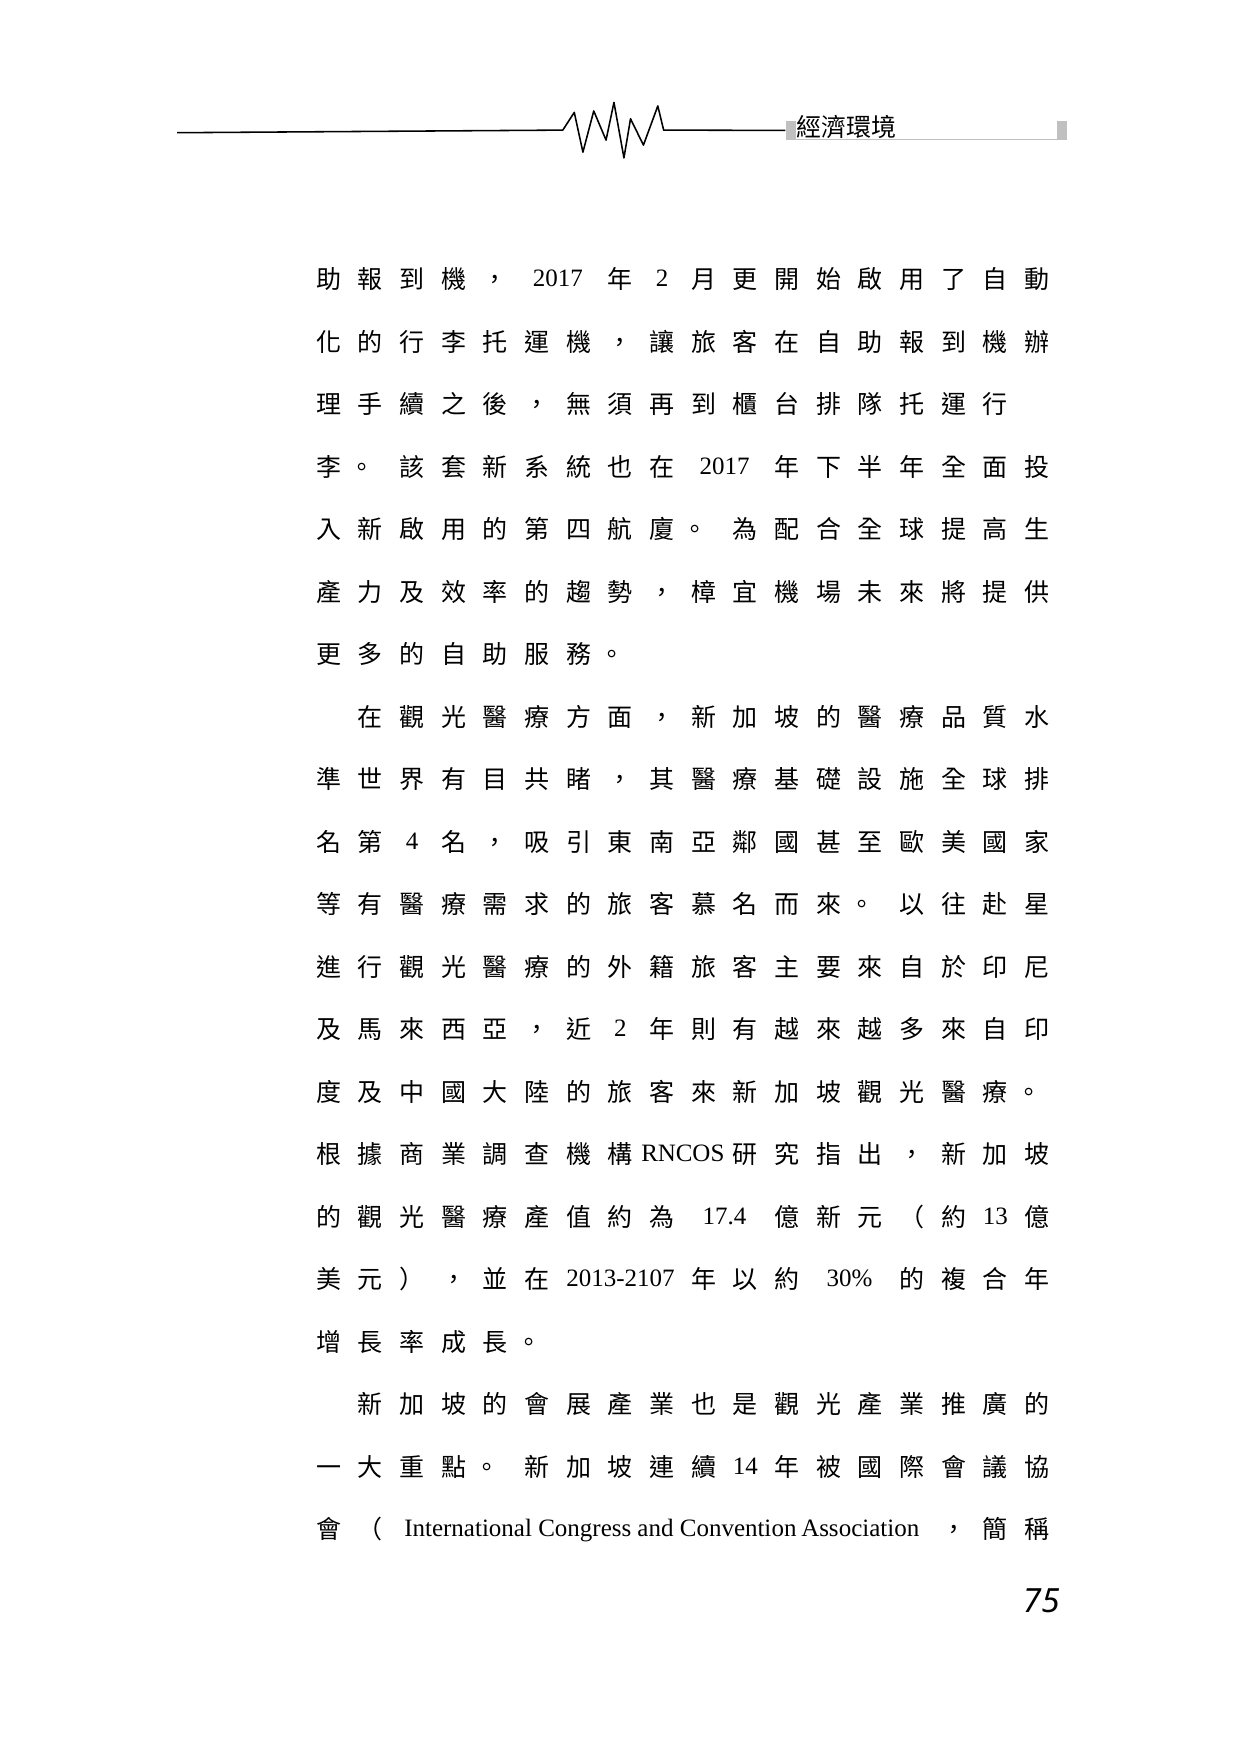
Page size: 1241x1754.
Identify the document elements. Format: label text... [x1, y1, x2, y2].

text 新加坡的會展產業也是觀光產業推廣的一大重點。新加坡連續14年被國際會議協會（International Congress and Convention Association，簡稱 [281, 1361, 1058, 1549]
text 助報到機，2017年2月更開始啟用了自動化的行李托運機，讓旅客在自助報到機辦理手續之後，無須再到櫃台排隊托運行李。該套新系統也在2017年下半年全面投入新啟用的第四航廈。為配合全球提高生產力及效率的趨勢，樟宜機場未來將提供更多的自助服務。 [281, 236, 1058, 674]
text 在觀光醫療方面，新加坡的醫療品質水準世界有目共睹，其醫療基礎設施全球排名第4名，吸引東南亞鄰國甚至歐美國家等有醫療需求的旅客慕名而來。以往赴星進行觀光醫療的外籍旅客主要來自於印尼及馬來西亞，近2年則有越來越多來自印度及中國大陸的旅客來新加坡觀光醫療。根據商業調查機構RNCOS研究指出，新加坡的觀光醫療產值約為17.4億新元（約13億美元），並在2013-2107年以約30%的複合年增長率成長。 [281, 674, 1058, 1361]
